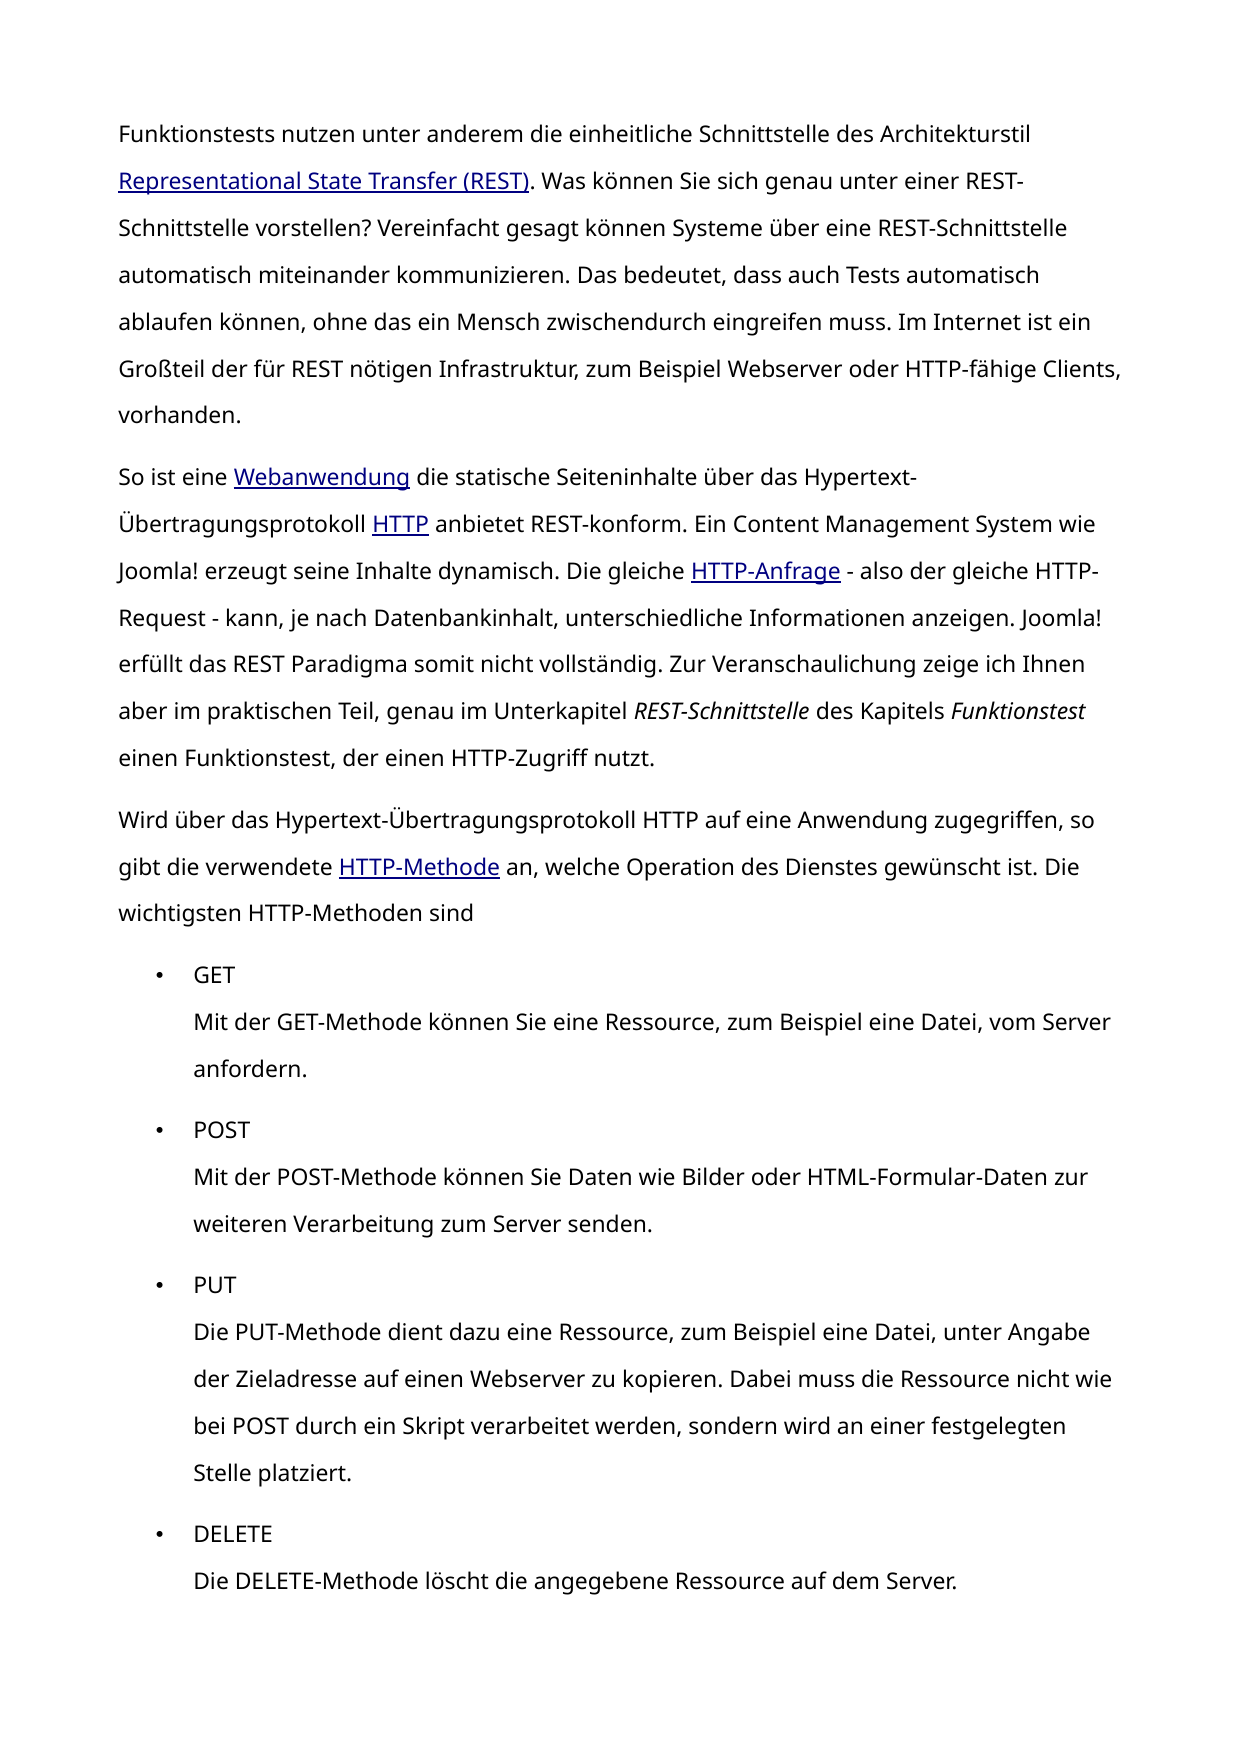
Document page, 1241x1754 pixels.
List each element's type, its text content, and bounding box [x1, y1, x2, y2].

text Funktionstests nutzen unter anderem die einheitliche Schnittstelle des Architekturstil Representational State Transfer (REST). Was können Sie sich genau unter einer REST-Schnittstelle vorstellen? Vereinfacht gesagt können Systeme über eine REST-Schnittstelle automatisch miteinander kommunizieren. Das bedeutet, dass auch Tests automatisch ablaufen können, ohne das ein Mensch zwischendurch eingreifen muss. Im Internet ist ein Großteil der für REST nötigen Infrastruktur, zum Beispiel Webserver oder HTTP-fähige Clients, vorhanden. [118, 118, 1122, 431]
list DELETE Die DELETE-Methode löscht die angegebene Ressource auf dem Server. [156, 1518, 1122, 1596]
list GET Mit der GET-Methode können Sie eine Ressource, zum Beispiel eine Datei, vom Server anfordern. [156, 959, 1122, 1084]
list PUT Die PUT-Methode dient dazu eine Ressource, zum Beispiel eine Datei, unter Angabe der Zieladresse auf einen Webserver zu kopieren. Dabei muss die Ressource nicht wie bei POST durch ein Skript verarbeitet werden, sondern wird an einer festgelegten Stelle platziert. [156, 1269, 1122, 1488]
list POST Mit der POST-Methode können Sie Daten wie Bilder oder HTML-Formular-Daten zur weiteren Verarbeitung zum Server senden. [156, 1114, 1122, 1239]
text So ist eine Webanwendung die statische Seiteninhalte über das Hypertext-Übertragungsprotokoll HTTP anbietet REST-konform. Ein Content Management System wie Joomla! erzeugt seine Inhalte dynamisch. Die gleiche HTTP-Anfrage - also der gleiche HTTP-Request - kann, je nach Datenbankinhalt, unterschiedliche Informationen anzeigen. Joomla! erfüllt das REST Paradigma somit nicht vollständig. Zur Veranschaulichung zeige ich Ihnen aber im praktischen Teil, genau im Unterkapitel REST-Schnittstelle des Kapitels Funktionstest einen Funktionstest, der einen HTTP-Zugriff nutzt. [118, 461, 1122, 773]
text Wird über das Hypertext-Übertragungsprotokoll HTTP auf eine Anwendung zugegriffen, so gibt die verwendete HTTP-Methode an, welche Operation des Dienstes gewünscht ist. Die wichtigsten HTTP-Methoden sind [118, 803, 1122, 928]
